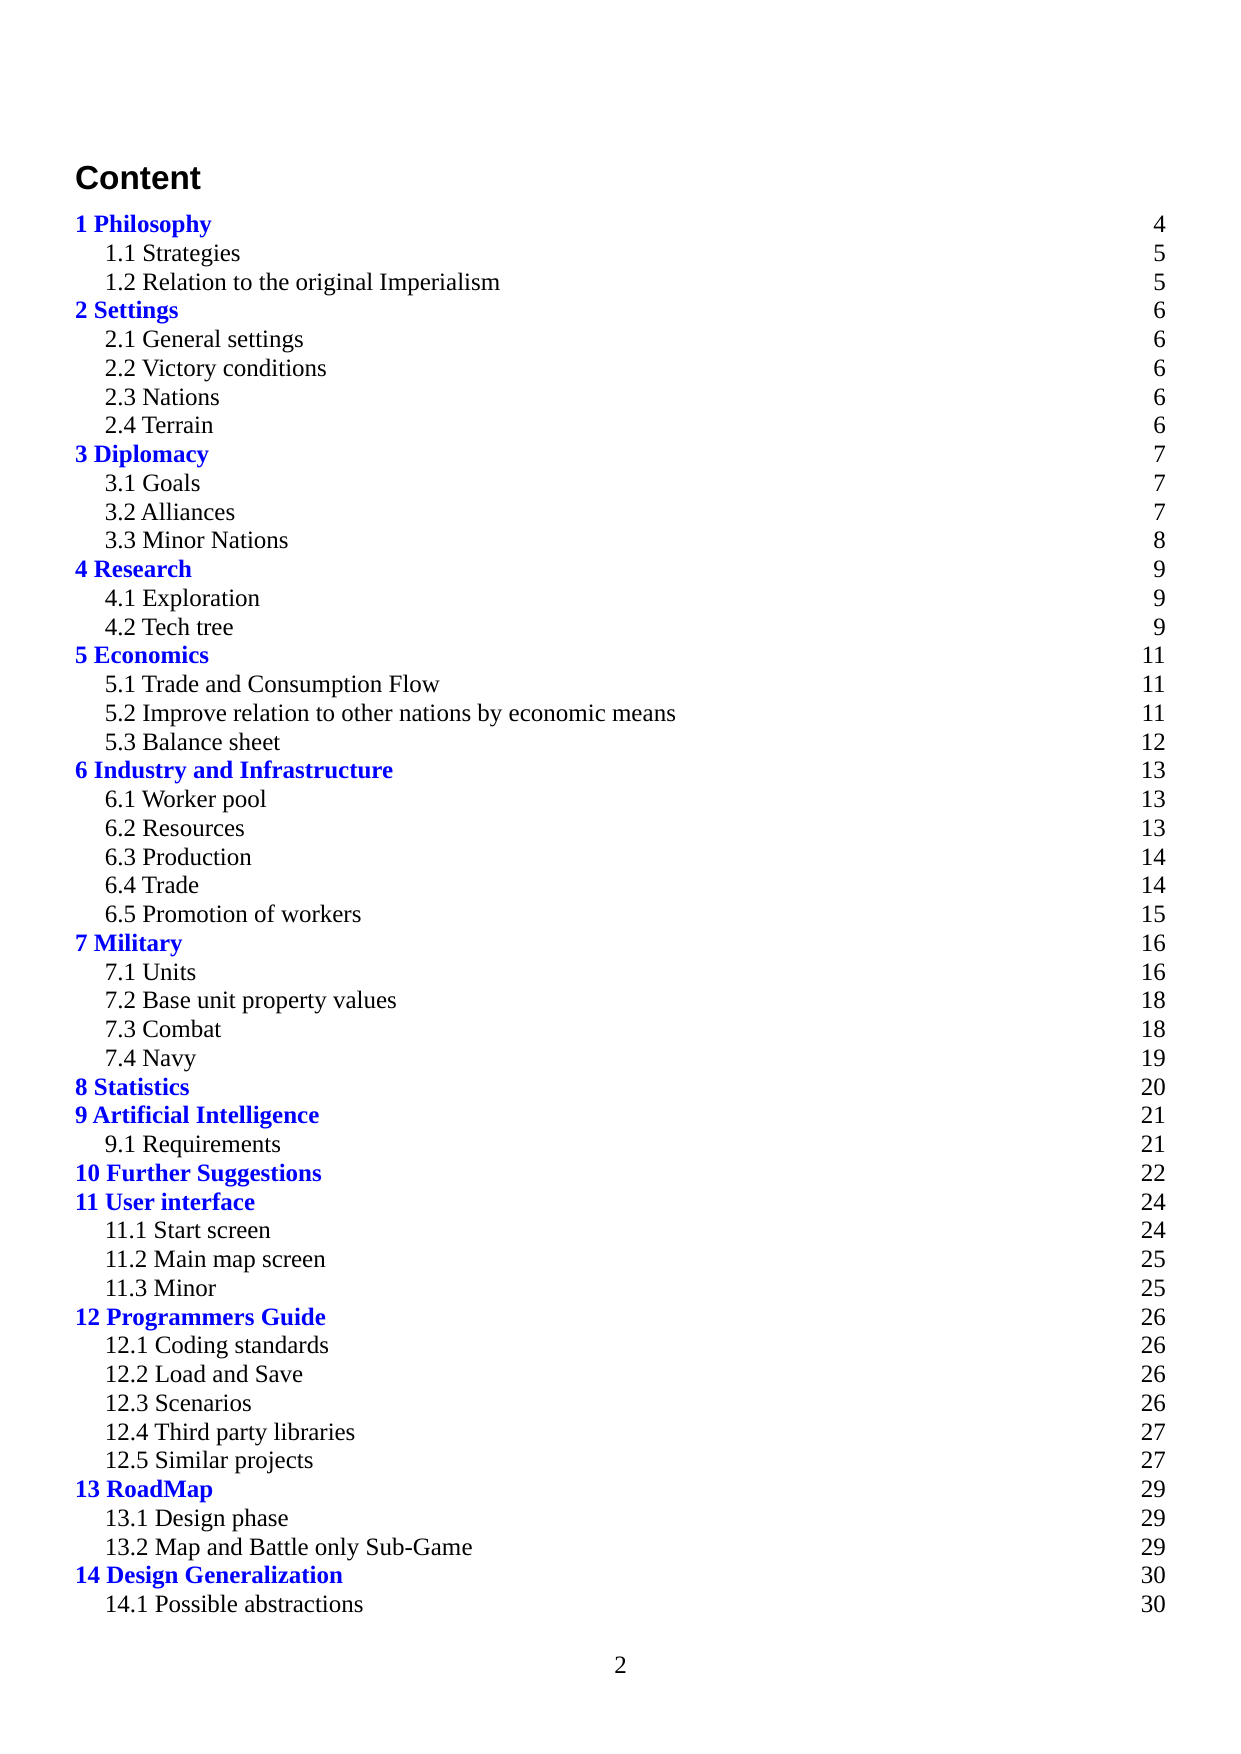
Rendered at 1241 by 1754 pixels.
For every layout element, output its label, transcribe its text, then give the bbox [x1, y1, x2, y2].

text 1.1 Strategies 5 [104, 238, 1166, 267]
text 6.4 Trade 14 [104, 870, 1166, 899]
text 6.5 Promotion of workers 15 [104, 899, 1166, 928]
text 3.2 Alliances 7 [104, 497, 1166, 525]
text 7.1 Units 16 [104, 957, 1166, 985]
subtitle Content [75, 158, 1166, 197]
text 2.1 General settings 6 [104, 324, 1166, 353]
text 9.1 Requirements 21 [104, 1129, 1166, 1158]
text 14.1 Possible abstractions 30 [104, 1589, 1166, 1618]
text 7.4 Navy 19 [104, 1043, 1166, 1072]
text 6.3 Production 14 [104, 842, 1166, 870]
text 7.2 Base unit property values 18 [104, 985, 1166, 1014]
text 3.3 Minor Nations 8 [104, 525, 1166, 554]
text 6 Industry and Infrastructure 13 [75, 755, 1166, 784]
text 8 Statistics 20 [75, 1072, 1166, 1100]
text 11.1 Start screen 24 [104, 1215, 1166, 1244]
text 9 Artificial Intelligence 21 [75, 1100, 1166, 1129]
text 7 Military 16 [75, 928, 1166, 957]
text 1 Philosophy 4 [75, 209, 1166, 238]
text 2 Settings 6 [75, 295, 1166, 324]
text 12.3 Scenarios 26 [104, 1388, 1166, 1417]
text 3 Diplomacy 7 [75, 439, 1166, 468]
text 11 User interface 24 [75, 1187, 1166, 1215]
text 12.5 Similar projects 27 [104, 1445, 1166, 1474]
text 2.2 Victory conditions 6 [104, 353, 1166, 382]
text 12.1 Coding standards 26 [104, 1330, 1166, 1359]
text 3.1 Goals 7 [104, 468, 1166, 497]
text 7.3 Combat 18 [104, 1014, 1166, 1043]
text 11.2 Main map screen 25 [104, 1244, 1166, 1273]
text 12.4 Third party libraries 27 [104, 1417, 1166, 1445]
text 13 RoadMap 29 [75, 1474, 1166, 1503]
text 4 Research 9 [75, 554, 1166, 583]
text 2.4 Terrain 6 [104, 410, 1166, 439]
text 4.2 Tech tree 9 [104, 612, 1166, 640]
text 2.3 Nations 6 [104, 382, 1166, 410]
text 5.2 Improve relation to other nations by economic means 11 [104, 698, 1166, 727]
text 12.2 Load and Save 26 [104, 1359, 1166, 1388]
text 14 Design Generalization 30 [75, 1560, 1166, 1589]
text 10 Further Suggestions 22 [75, 1158, 1166, 1187]
text 5.1 Trade and Consumption Flow 11 [104, 669, 1166, 698]
text 6.2 Resources 13 [104, 813, 1166, 842]
text 5.3 Balance sheet 12 [104, 727, 1166, 755]
text 5 Economics 11 [75, 640, 1166, 669]
text 4.1 Exploration 9 [104, 583, 1166, 612]
text 13.2 Map and Battle only Sub-Game 29 [104, 1532, 1166, 1560]
text 13.1 Design phase 29 [104, 1503, 1166, 1532]
text 12 Programmers Guide 26 [75, 1302, 1166, 1330]
text 1.2 Relation to the original Imperialism 5 [104, 267, 1166, 295]
text 6.1 Worker pool 13 [104, 784, 1166, 813]
text 11.3 Minor 25 [104, 1273, 1166, 1302]
